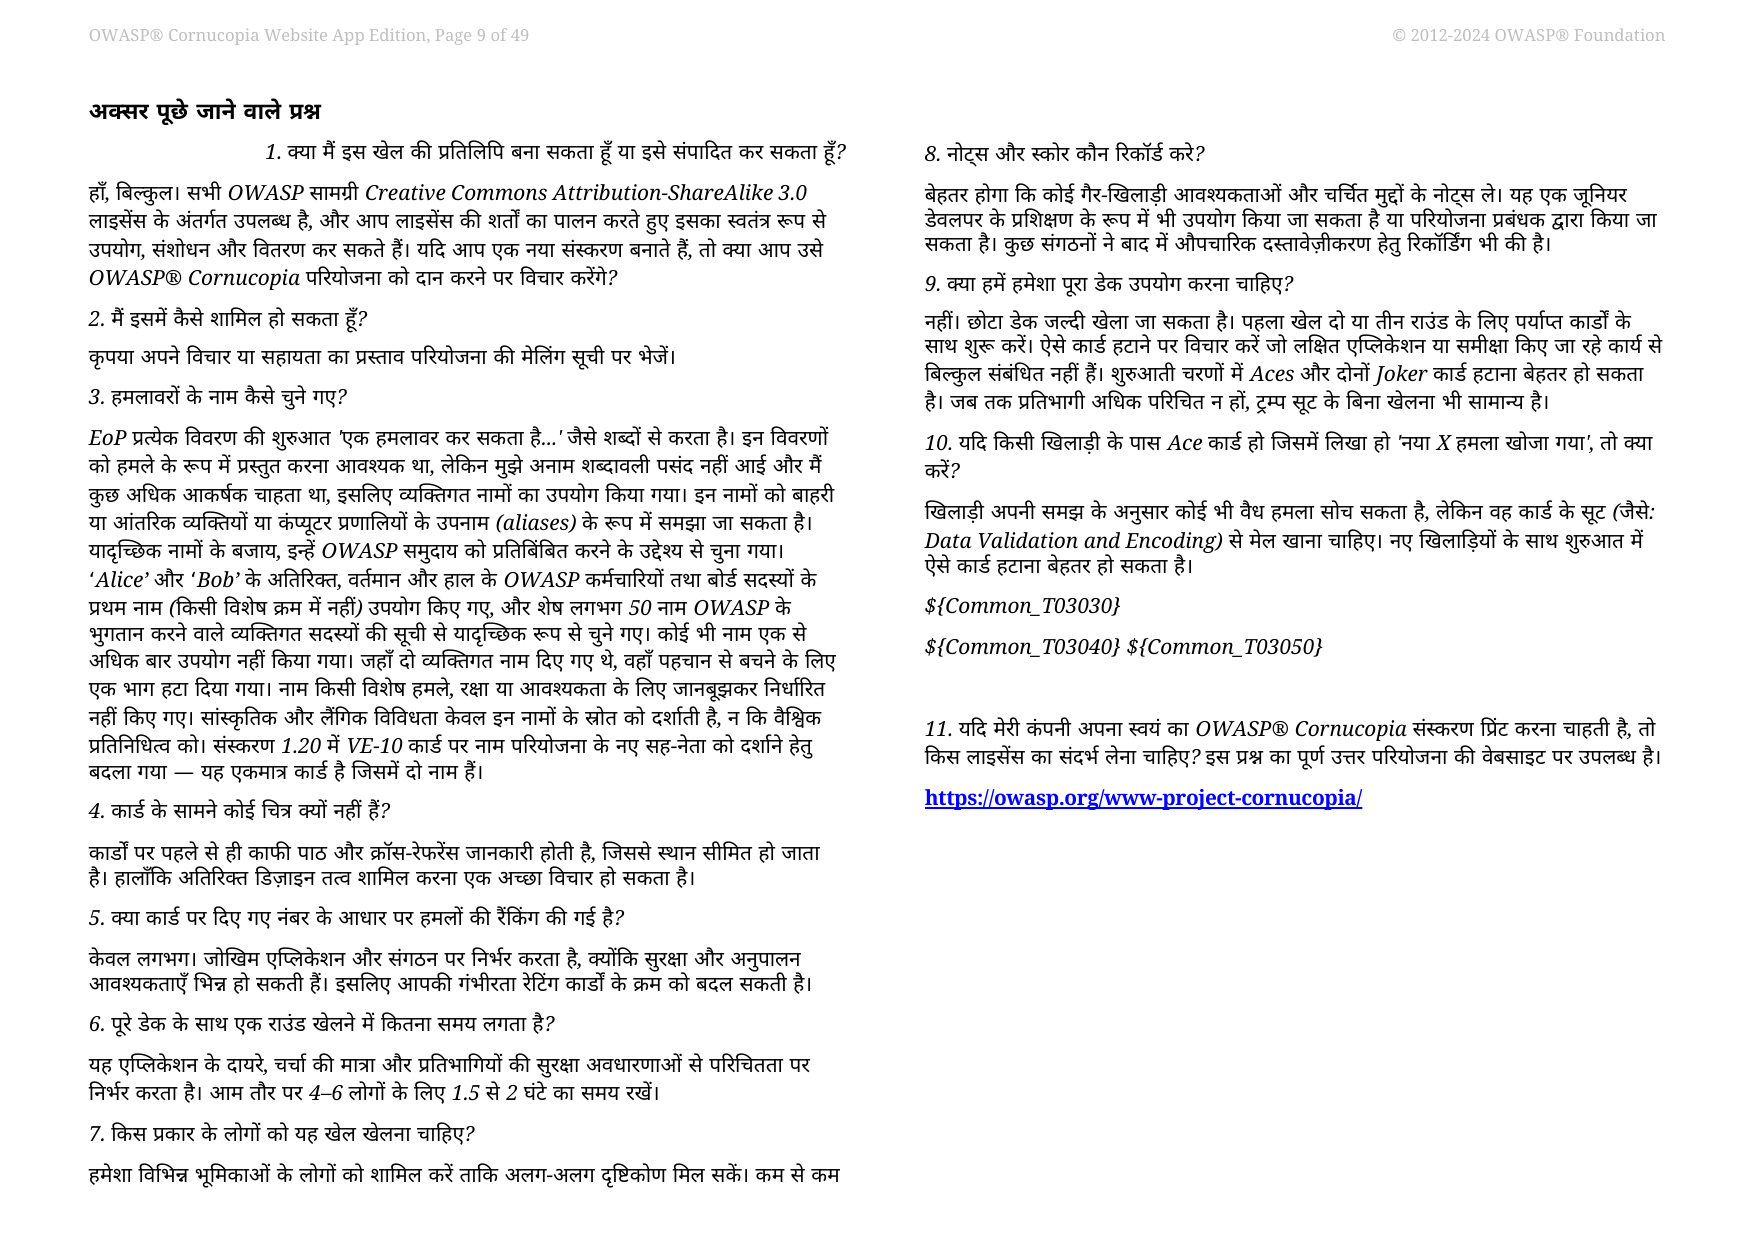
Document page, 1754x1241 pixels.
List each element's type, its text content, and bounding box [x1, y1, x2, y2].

table_header [856, 98, 913, 1189]
table_header 8. नोट्स और स्कोर कौन रिकॉर्ड करे? बेहतर होगा कि कोई गैर-खिलाड़ी आवश्यकताओं और चर्चित मुद्दों के नोट्स ले। यह एक जूनियर डेवलपर के प्रशिक्षण के रूप में भी उपयोग किया जा सकता है या परियोजना प्रबंधक द्वारा किया जा सकता है। कुछ संगठनों ने बाद में औपचारिक दस्तावेज़ीकरण हेतु रिकॉर्डिंग भी की है। 9. क्या हमें हमेशा पूरा डेक उपयोग करना चाहिए? नहीं। छोटा डेक जल्दी खेला जा सकता है। पहला खेल दो या तीन राउंड के लिए पर्याप्त कार्डों के साथ शुरू करें। ऐसे कार्ड हटाने पर विचार करें जो लक्षित एप्लिकेशन या समीक्षा किए जा रहे कार्य से बिल्कुल संबंधित नहीं हैं। शुरुआती चरणों में Aces और दोनों Joker कार्ड हटाना बेहतर हो सकता है। जब तक प्रतिभागी अधिक परिचित न हों, ट्रम्प सूट के बिना खेलना भी सामान्य है। 10. यदि किसी खिलाड़ी के पास Ace कार्ड हो जिसमें लिखा हो 'नया X हमला खोजा गया', तो क्या करें? खिलाड़ी अपनी समझ के अनुसार कोई भी वैध हमला सोच सकता है, लेकिन वह कार्ड के सूट (जैसे: Data Validation and Encoding) से मेल खाना चाहिए। नए खिलाड़ियों के साथ शुरुआत में ऐसे कार्ड हटाना बेहतर हो सकता है। ${Common_T03030} ${Common_T03040} ${Common_T03050} 11. यदि मेरी कंपनी अपना स्वयं का OWASP® Cornucopia संस्करण प्रिंट करना चाहती है, तो किस लाइसेंस का संदर्भ लेना चाहिए? इस प्रश्न का पूर्ण उत्तर परियोजना की वेबसाइट पर उपलब्ध है। https://owasp.org/www-project-cornucopia/ [913, 98, 1677, 1189]
table_header अक्सर पूछे जाने वाले प्रश्न 1. क्या मैं इस खेल की प्रतिलिपि बना सकता हूँ या इसे संपादित कर सकता हूँ? हाँ, बिल्कुल। सभी OWASP सामग्री Creative Commons Attribution-ShareAlike 3.0 लाइसेंस के अंतर्गत उपलब्ध है, और आप लाइसेंस की शर्तों का पालन करते हुए इसका स्वतंत्र रूप से उपयोग, संशोधन और वितरण कर सकते हैं। यदि आप एक नया संस्करण बनाते हैं, तो क्या आप उसे OWASP® Cornucopia परियोजना को दान करने पर विचार करेंगे? 2. मैं इसमें कैसे शामिल हो सकता हूँ? कृपया अपने विचार या सहायता का प्रस्ताव परियोजना की मेलिंग सूची पर भेजें। 3. हमलावरों के नाम कैसे चुने गए? EoP प्रत्येक विवरण की शुरुआत 'एक हमलावर कर सकता है...' जैसे शब्दों से करता है। इन विवरणों को हमले के रूप में प्रस्तुत करना आवश्यक था, लेकिन मुझे अनाम शब्दावली पसंद नहीं आई और मैं कुछ अधिक आकर्षक चाहता था, इसलिए व्यक्तिगत नामों का उपयोग किया गया। इन नामों को बाहरी या आंतरिक व्यक्तियों या कंप्यूटर प्रणालियों के उपनाम (aliases) के रूप में समझा जा सकता है। यादृच्छिक नामों के बजाय, इन्हें OWASP समुदाय को प्रतिबिंबित करने के उद्देश्य से चुना गया। ‘Alice’ और ‘Bob’ के अतिरिक्त, वर्तमान और हाल के OWASP कर्मचारियों तथा बोर्ड सदस्यों के प्रथम नाम (किसी विशेष क्रम में नहीं) उपयोग किए गए, और शेष लगभग 50 नाम OWASP के भुगतान करने वाले व्यक्तिगत सदस्यों की सूची से यादृच्छिक रूप से चुने गए। कोई भी नाम एक से अधिक बार उपयोग नहीं किया गया। जहाँ दो व्यक्तिगत नाम दिए गए थे, वहाँ पहचान से बचने के लिए एक भाग हटा दिया गया। नाम किसी विशेष हमले, रक्षा या आवश्यकता के लिए जानबूझकर निर्धारित नहीं किए गए। सांस्कृतिक और लैंगिक विविधता केवल इन नामों के स्रोत को दर्शाती है, न कि वैश्विक प्रतिनिधित्व को। संस्करण 1.20 में VE-10 कार्ड पर नाम परियोजना के नए सह-नेता को दर्शाने हेतु बदला गया — यह एकमात्र कार्ड है जिसमें दो नाम हैं। 4. कार्ड के सामने कोई चित्र क्यों नहीं हैं? कार्डों पर पहले से ही काफी पाठ और क्रॉस-रेफरेंस जानकारी होती है, जिससे स्थान सीमित हो जाता है। हालाँकि अतिरिक्त डिज़ाइन तत्व शामिल करना एक अच्छा विचार हो सकता है। 5. क्या कार्ड पर दिए गए नंबर के आधार पर हमलों की रैंकिंग की गई है? केवल लगभग। जोखिम एप्लिकेशन और संगठन पर निर्भर करता है, क्योंकि सुरक्षा और अनुपालन आवश्यकताएँ भिन्न हो सकती हैं। इसलिए आपकी गंभीरता रेटिंग कार्डों के क्रम को बदल सकती है। 6. पूरे डेक के साथ एक राउंड खेलने में कितना समय लगता है? यह एप्लिकेशन के दायरे, चर्चा की मात्रा और प्रतिभागियों की सुरक्षा अवधारणाओं से परिचितता पर निर्भर करता है। आम तौर पर 4–6 लोगों के लिए 1.5 से 2 घंटे का समय रखें। 7. किस प्रकार के लोगों को यह खेल खेलना चाहिए? हमेशा विभिन्न भूमिकाओं के लोगों को शामिल करें ताकि अलग-अलग दृष्टिकोण मिल सकें। कम से कम [78, 98, 856, 1189]
